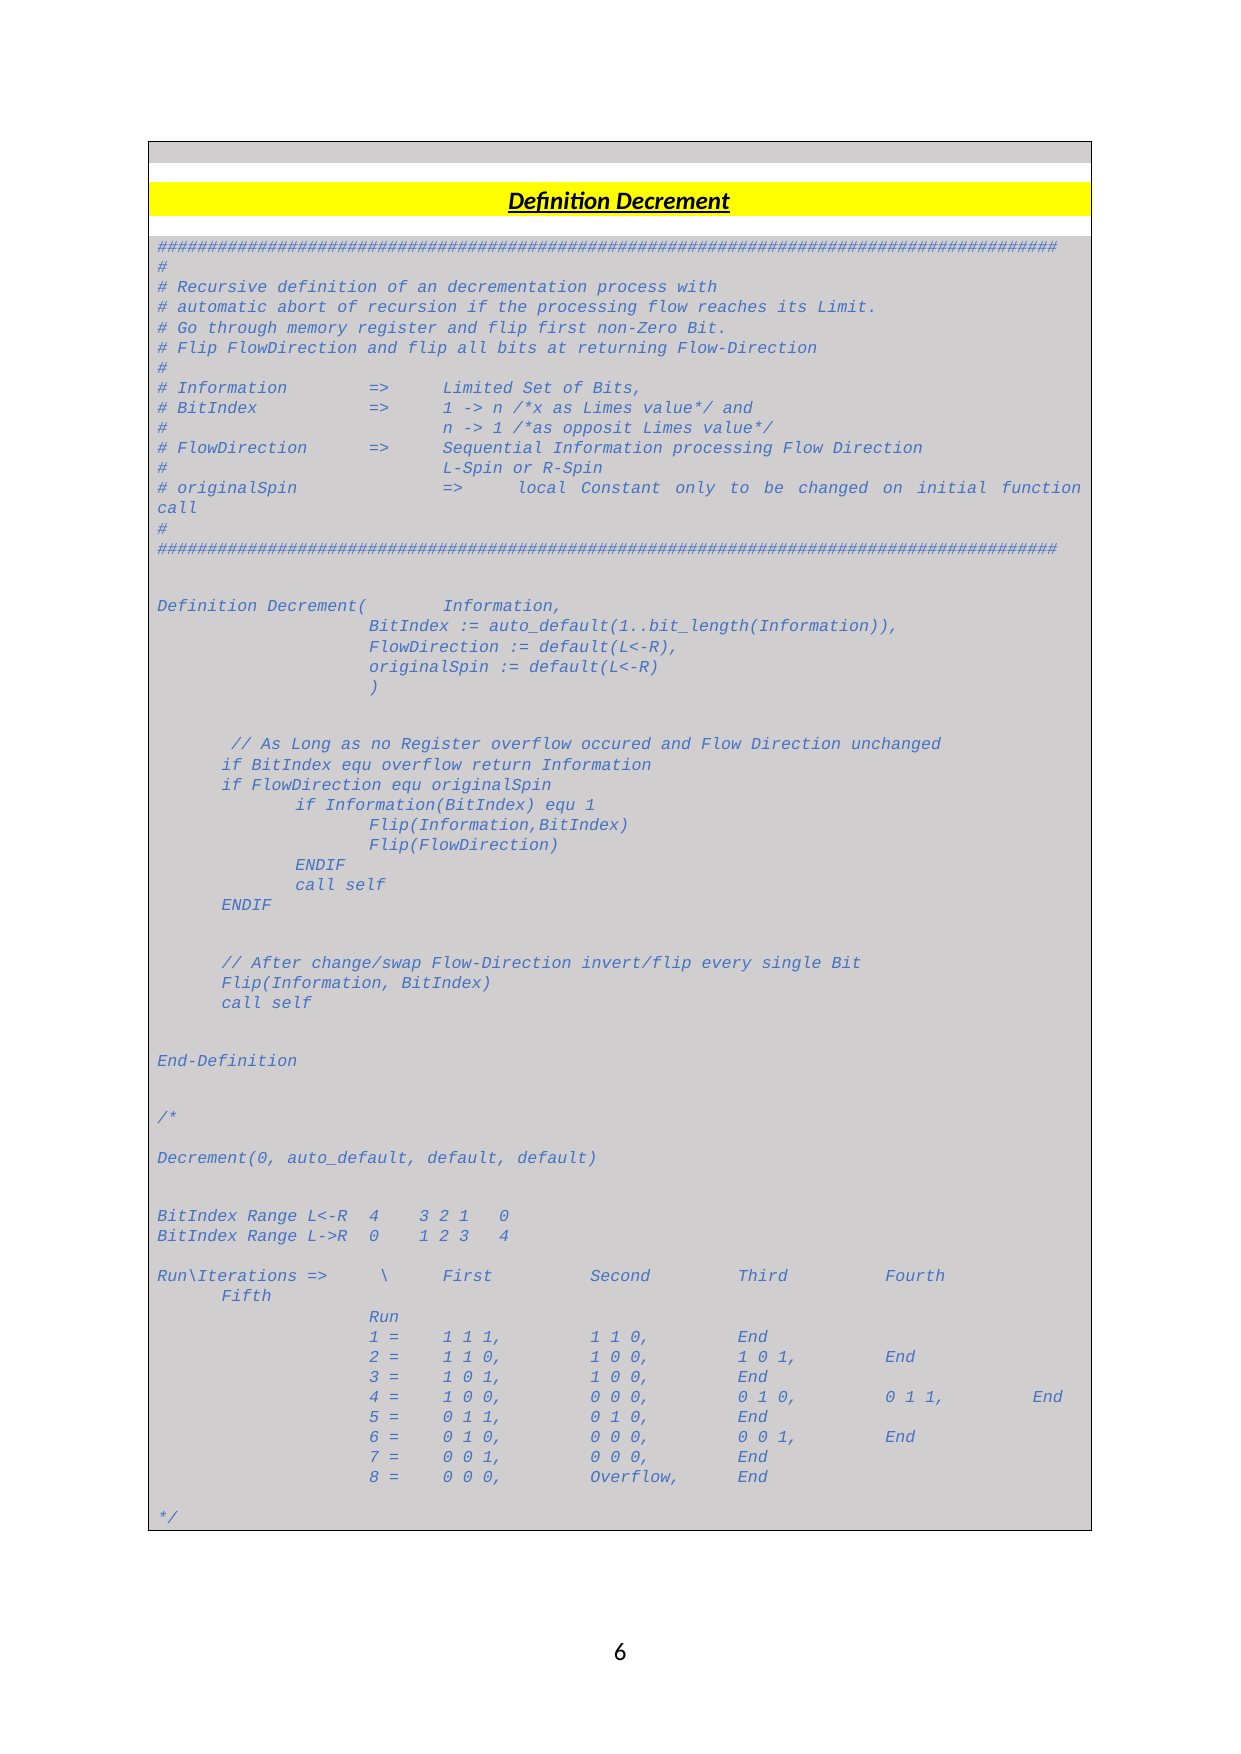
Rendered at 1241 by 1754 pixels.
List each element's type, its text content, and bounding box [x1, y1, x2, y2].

text ########################################################################################## # # Recursive definition of an decrementation process with # automatic abort of recursion if the processing flow reaches its Limit. # Go through memory register and flip first non-Zero Bit. # Flip FlowDirection and flip all bits at returning Flow-Direction # # Information => Limited Set of Bits, # BitIndex => 1 -> n /*x as Limes value*/ and # n -> 1 /*as opposit Limes value*/ # FlowDirection => Sequential Information processing Flow Direction # L-Spin or R-Spin # originalSpin => local Constant only to be changed on initial function call # ########################################################################################## [149, 236, 1091, 559]
text BitIndex Range L<-R 4 3 2 1 0 BitIndex Range L->R 0 1 2 3 4 Run\Iterations => \ First Second Third Fourth Fifth Run 1 = 1 1 1, 1 1 0, End 2 = 1 1 0, 1 0 0, 1 0 1, End 3 = 1 0 1, 1 0 0, End 4 = 1 0 0, 0 0 0, 0 1 0, 0 1 1, End 5 = 0 1 1, 0 1 0, End 6 = 0 1 0, 0 0 0, 0 0 1, End 7 = 0 0 1, 0 0 0, End 8 = 0 0 0, Overflow, End */ [149, 1204, 1091, 1530]
text /* Decrement(0, auto_default, default, default) [149, 1107, 1091, 1169]
subtitle Definition Decrement [149, 182, 1091, 216]
text Definition Decrement( Information, BitIndex := auto_default(1..bit_length(Information)), FlowDirection := default(L<-R), originalSpin := default(L<-R) ) [149, 595, 1091, 697]
text End-Definition [149, 1049, 1091, 1071]
text // As Long as no Register overflow occured and Flow Direction unchanged if BitIndex equ overflow return Information if FlowDirection equ originalSpin if Information(BitIndex) equ 1 Flip(Information,BitIndex) Flip(FlowDirection) ENDIF call self ENDIF [149, 733, 1091, 916]
text // After change/swap Flow-Direction invert/flip every single Bit Flip(Information, BitIndex) call self [149, 951, 1091, 1013]
